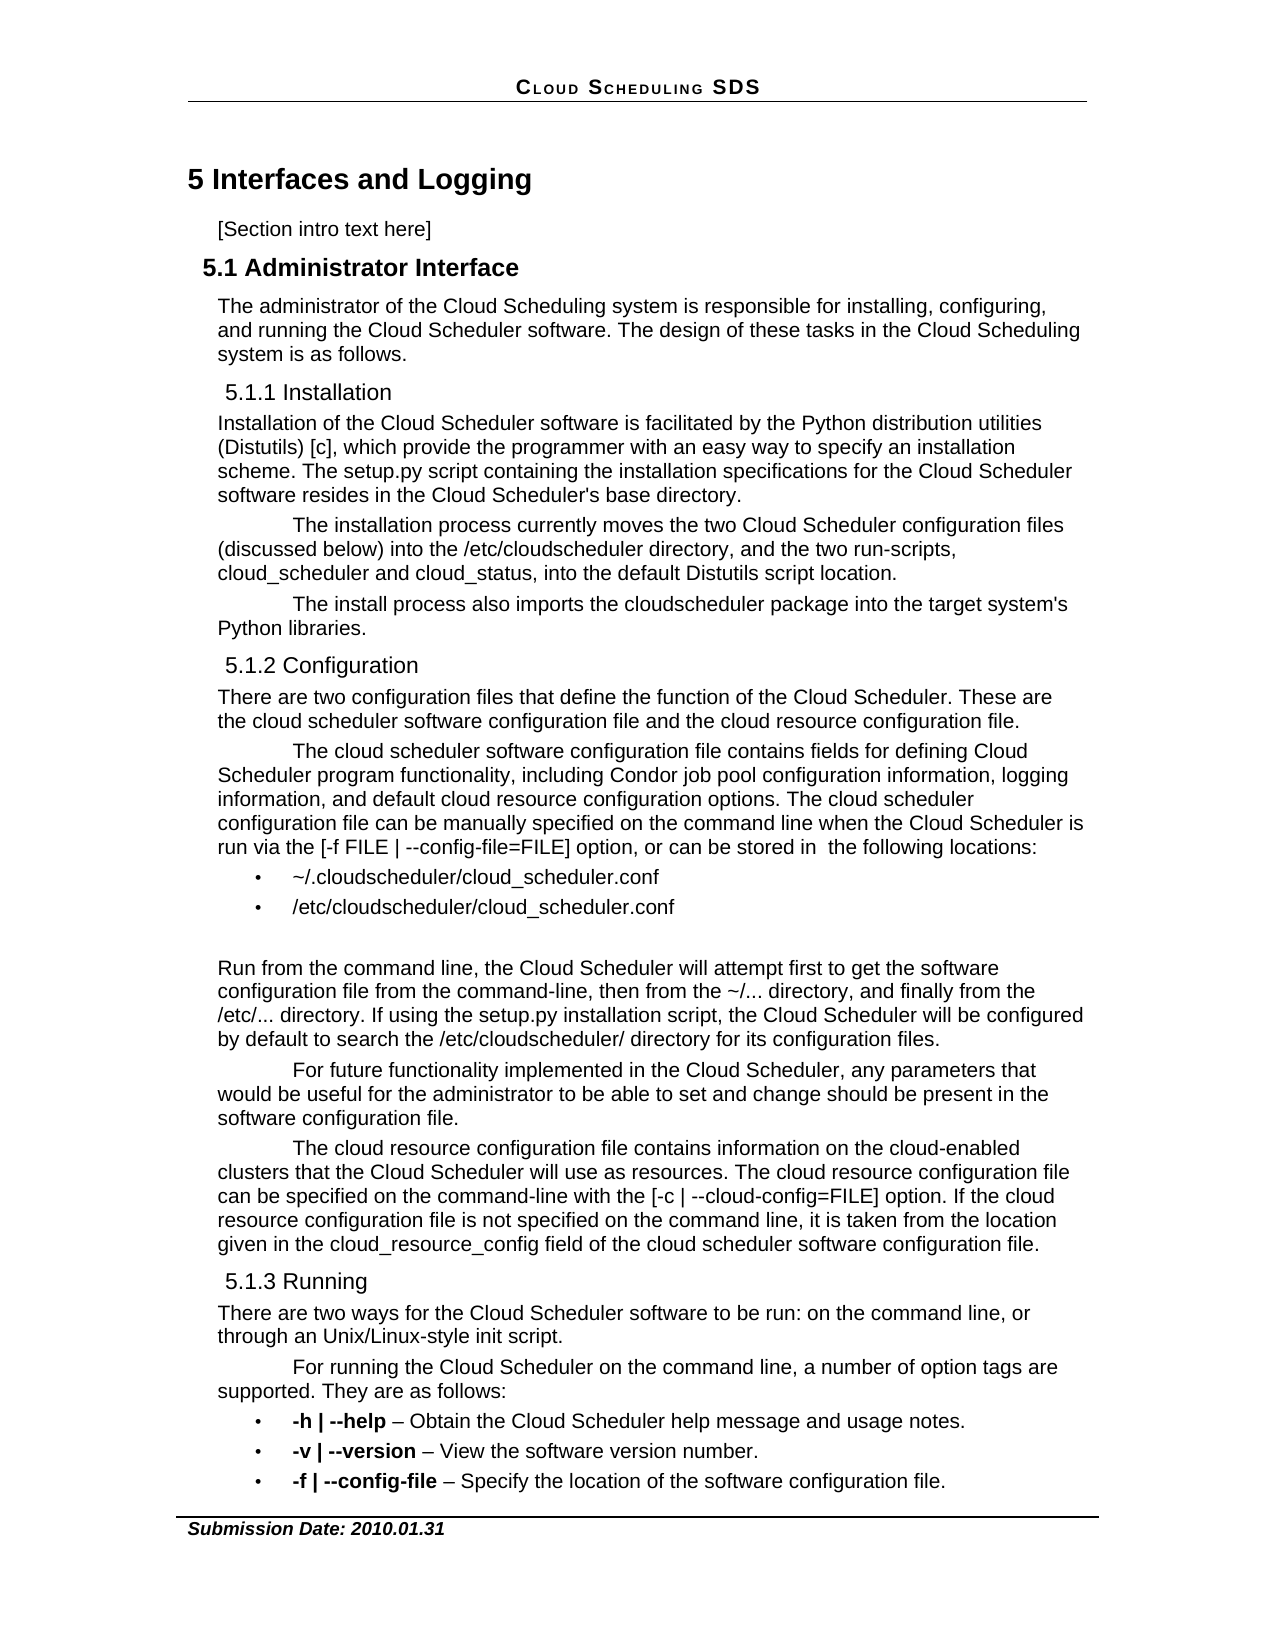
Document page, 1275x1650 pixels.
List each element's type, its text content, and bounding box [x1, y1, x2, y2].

text Installation of the Cloud Scheduler software is facilitated by the Python distribution utilities (Distutils) [c], which provide the programmer with an easy way to specify an installation scheme. The setup.py script containing the installation specifications for the Cloud Scheduler software resides in the Cloud Scheduler's base directory. [217, 411, 1087, 507]
text The cloud resource configuration file contains information on the cloud-enabled clusters that the Cloud Scheduler will use as resources. The cloud resource configuration file can be specified on the command-line with the [-c | --cloud-config=FILE] option. If the cloud resource configuration file is not specified on the command line, it is taken from the location given in the cloud_resource_config field of the cloud scheduler software configuration file. [217, 1136, 1087, 1255]
text Run from the command line, the Cloud Scheduler will attempt first to get the software configuration file from the command-line, then from the ~/... directory, and finally from the /etc/... directory. If using the setup.py installation script, the Cloud Scheduler will be configured by default to search the /etc/cloudscheduler/ directory for its configuration files. [217, 955, 1087, 1051]
list -v | --version – View the software version number. [255, 1439, 1087, 1463]
subtitle Installation [225, 379, 1087, 405]
subtitle Interfaces and Logging [187, 162, 1087, 196]
list -h | --help – Obtain the Cloud Scheduler help message and usage notes. [255, 1409, 1087, 1433]
text The cloud scheduler software configuration file contains fields for defining Cloud Scheduler program functionality, including Condor job pool configuration information, logging information, and default cloud resource configuration options. The cloud scheduler configuration file can be manually specified on the command line when the Cloud Scheduler is run via the [-f FILE | --config-file=FILE] option, or can be stored in the following locations: [217, 739, 1087, 858]
text For running the Cloud Scheduler on the command line, a number of option tags are supported. They are as follows: [217, 1354, 1087, 1402]
subtitle Running [225, 1268, 1087, 1294]
subtitle Configuration [225, 652, 1087, 678]
text For future functionality implemented in the Cloud Scheduler, any parameters that would be useful for the administrator to be able to set and change should be present in the software configuration file. [217, 1057, 1087, 1129]
text The administrator of the Cloud Scheduling system is responsible for installing, configuring, and running the Cloud Scheduler software. The design of these tasks in the Cloud Scheduling system is as follows. [217, 294, 1087, 366]
subtitle Administrator Interface [202, 253, 1087, 282]
text There are two ways for the Cloud Scheduler software to be run: on the command line, or through an Unix/Linux-style init script. [217, 1300, 1087, 1348]
list ~/.cloudscheduler/cloud_scheduler.conf [255, 865, 1087, 889]
text [Section intro text here] [217, 217, 1087, 241]
text The installation process currently moves the two Cloud Scheduler configuration files (discussed below) into the /etc/cloudscheduler directory, and the two run-scripts, cloud_scheduler and cloud_status, into the default Distutils script location. [217, 513, 1087, 585]
text The install process also imports the cloudscheduler package into the target system's Python libraries. [217, 591, 1087, 639]
list /etc/cloudscheduler/cloud_scheduler.conf [255, 895, 1087, 919]
text There are two configuration files that define the function of the Cloud Scheduler. These are the cloud scheduler software configuration file and the cloud resource configuration file. [217, 684, 1087, 732]
list -f | --config-file – Specify the location of the software configuration file. [255, 1469, 1087, 1493]
